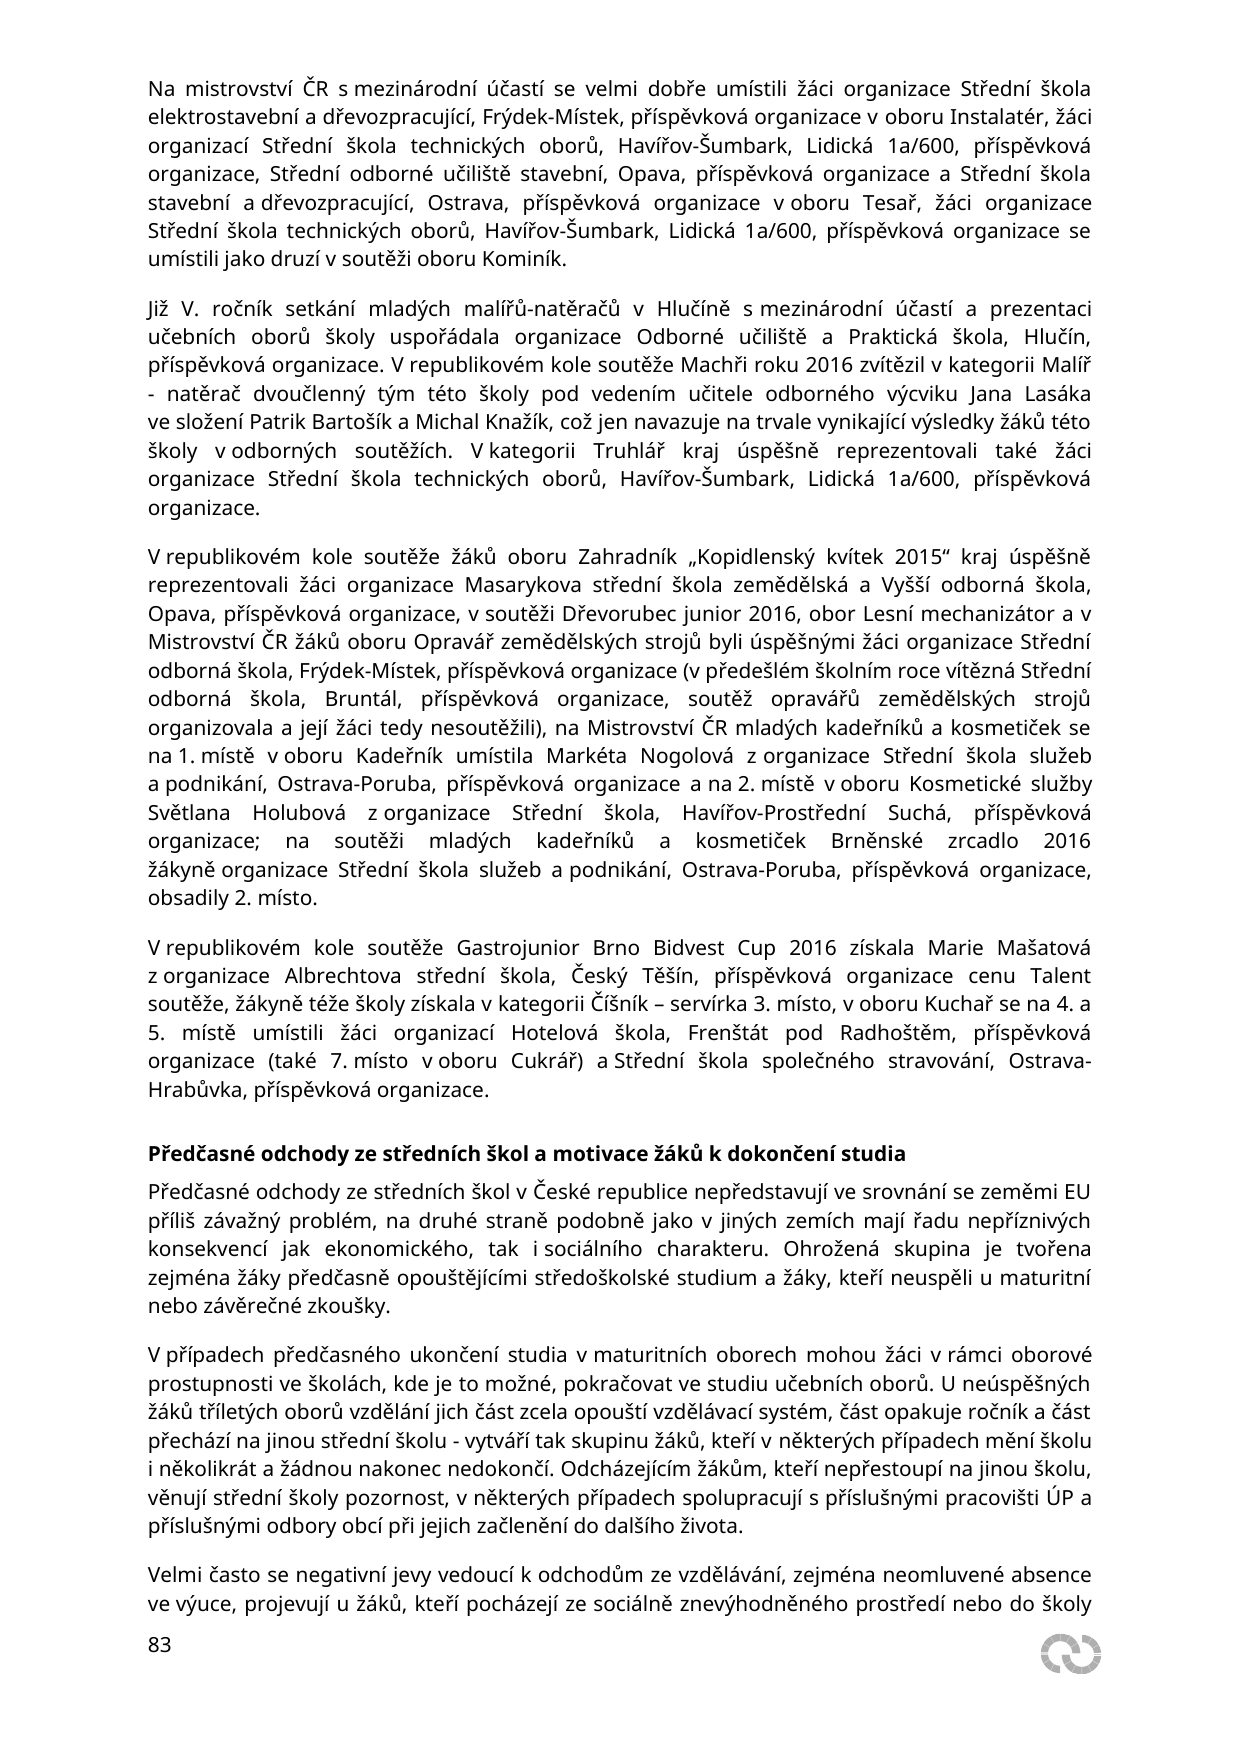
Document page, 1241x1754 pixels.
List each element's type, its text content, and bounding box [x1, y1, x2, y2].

text Velmi často se negativní jevy vedoucí k odchodům ze vzdělávání, zejména neomluvené absence ve výuce, projevují u žáků, kteří pocházejí ze sociálně znevýhodněného prostředí nebo do školy [148, 1560, 1092, 1617]
text Na mistrovství ČR s mezinárodní účastí se velmi dobře umístili žáci organizace Střední škola elektrostavební a dřevozpracující, Frýdek-Místek, příspěvková organizace v oboru Instalatér, žáci organizací Střední škola technických oborů, Havířov-Šumbark, Lidická 1a/600, příspěvková organizace, Střední odborné učiliště stavební, Opava, příspěvková organizace a Střední škola stavební a dřevozpracující, Ostrava, příspěvková organizace v oboru Tesař, žáci organizace Střední škola technických oborů, Havířov-Šumbark, Lidická 1a/600, příspěvková organizace se umístili jako druzí v soutěži oboru Kominík. [148, 74, 1092, 273]
text Již V. ročník setkání mladých malířů-natěračů v Hlučíně s mezinárodní účastí a prezentaci učebních oborů školy uspořádala organizace Odborné učiliště a Praktická škola, Hlučín, příspěvková organizace. V republikovém kole soutěže Machři roku 2016 zvítězil v kategorii Malíř - natěrač dvoučlenný tým této školy pod vedením učitele odborného výcviku Jana Lasáka ve složení Patrik Bartošík a Michal Knažík, což jen navazuje na trvale vynikající výsledky žáků této školy v odborných soutěžích. V kategorii Truhlář kraj úspěšně reprezentovali také žáci organizace Střední škola technických oborů, Havířov-Šumbark, Lidická 1a/600, příspěvková organizace. [148, 294, 1092, 521]
text Předčasné odchody ze středních škol a motivace žáků k dokončení studia [148, 1139, 1092, 1167]
text V případech předčasného ukončení studia v maturitních oborech mohou žáci v rámci oborové prostupnosti ve školách, kde je to možné, pokračovat ve studiu učebních oborů. U neúspěšných žáků tříletých oborů vzdělání jich část zcela opouští vzdělávací systém, část opakuje ročník a část přechází na jinou střední školu - vytváří tak skupinu žáků, kteří v některých případech mění školu i několikrát a žádnou nakonec nedokončí. Odcházejícím žákům, kteří nepřestoupí na jinou školu, věnují střední školy pozornost, v některých případech spolupracují s příslušnými pracovišti ÚP a příslušnými odbory obcí při jejich začlenění do dalšího života. [148, 1341, 1092, 1539]
text V republikovém kole soutěže žáků oboru Zahradník „Kopidlenský kvítek 2015“ kraj úspěšně reprezentovali žáci organizace Masarykova střední škola zemědělská a Vyšší odborná škola, Opava, příspěvková organizace, v soutěži Dřevorubec junior 2016, obor Lesní mechanizátor a v Mistrovství ČR žáků oboru Opravář zemědělských strojů byli úspěšnými žáci organizace Střední odborná škola, Frýdek-Místek, příspěvková organizace (v předešlém školním roce vítězná Střední odborná škola, Bruntál, příspěvková organizace, soutěž opravářů zemědělských strojů organizovala a její žáci tedy nesoutěžili), na Mistrovství ČR mladých kadeřníků a kosmetiček se na 1. místě v oboru Kadeřník umístila Markéta Nogolová z organizace Střední škola služeb a podnikání, Ostrava-Poruba, příspěvková organizace a na 2. místě v oboru Kosmetické služby Světlana Holubová z organizace Střední škola, Havířov-Prostřední Suchá, příspěvková organizace; na soutěži mladých kadeřníků a kosmetiček Brněnské zrcadlo 2016 žákyně organizace Střední škola služeb a podnikání, Ostrava-Poruba, příspěvková organizace, obsadily 2. místo. [148, 542, 1092, 912]
text Předčasné odchody ze středních škol v České republice nepředstavují ve srovnání se zeměmi EU příliš závažný problém, na druhé straně podobně jako v jiných zemích mají řadu nepříznivých konsekvencí jak ekonomického, tak i sociálního charakteru. Ohrožená skupina je tvořena zejména žáky předčasně opouštějícími středoškolské studium a žáky, kteří neuspěli u maturitní nebo závěrečné zkoušky. [148, 1177, 1092, 1320]
text V republikovém kole soutěže Gastrojunior Brno Bidvest Cup 2016 získala Marie Mašatová z organizace Albrechtova střední škola, Český Těšín, příspěvková organizace cenu Talent soutěže, žákyně téže školy získala v kategorii Číšník – servírka 3. místo, v oboru Kuchař se na 4. a 5. místě umístili žáci organizací Hotelová škola, Frenštát pod Radhoštěm, příspěvková organizace (také 7. místo v oboru Cukrář) a Střední škola společného stravování, Ostrava-Hrabůvka, příspěvková organizace. [148, 933, 1092, 1103]
